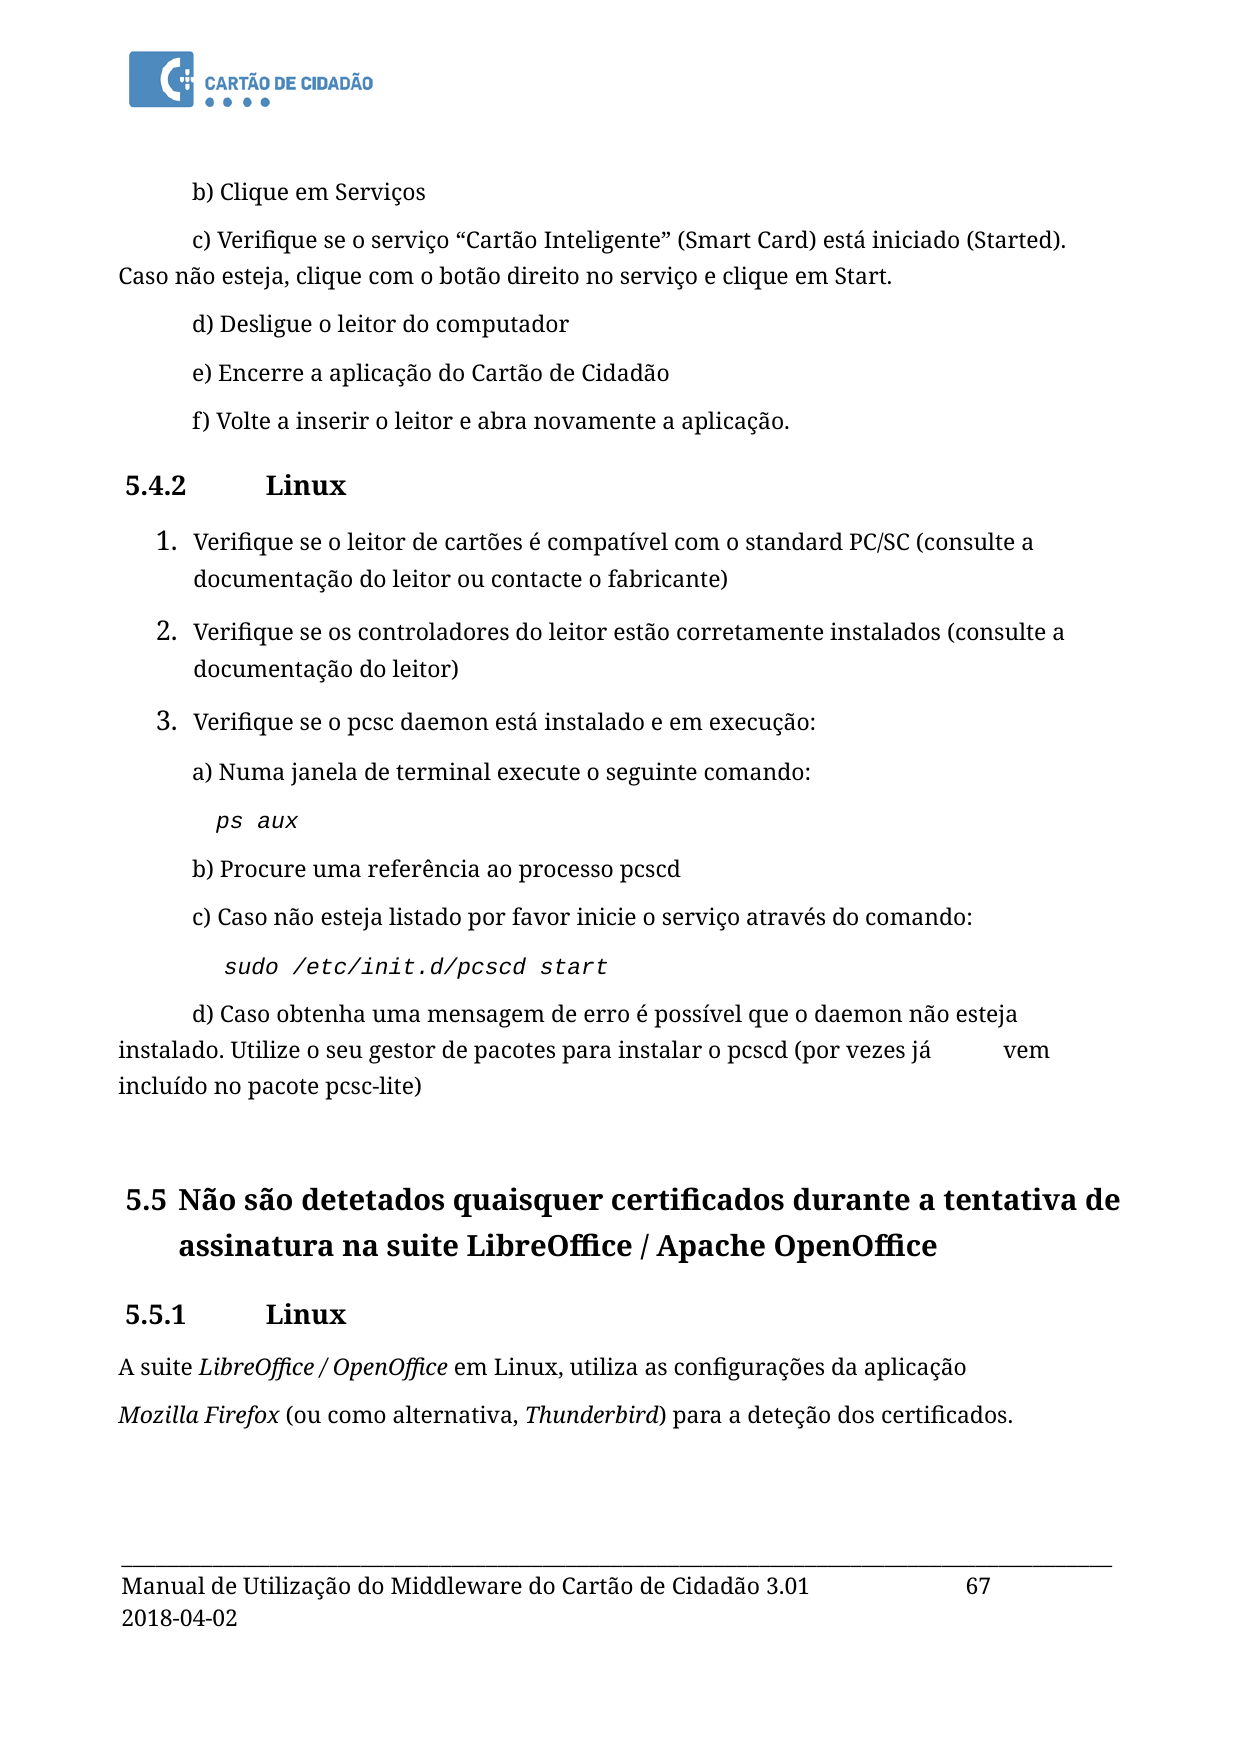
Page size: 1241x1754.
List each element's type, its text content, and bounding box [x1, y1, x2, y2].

text a) Numa janela de terminal execute o seguinte comando: [118, 756, 1122, 787]
text sudo /etc/init.d/pcscd start [118, 950, 1122, 981]
text b) Procure uma referência ao processo pcscd [118, 853, 1122, 884]
text f) Volte a inserir o leitor e abra novamente a aplicação. [118, 405, 1122, 436]
text d) Desligue o leitor do computador [118, 308, 1122, 339]
picture [127, 45, 420, 115]
subtitle Não são detetados quaisquer certificados durante a tentativa de assinatura na suite LibreOffice / Apache OpenOffice [118, 1179, 1122, 1265]
text ps aux [118, 804, 1122, 836]
subtitle Linux [118, 1296, 1122, 1333]
text c) Verifique se o serviço “Cartão Inteligente” (Smart Card) está iniciado (Started). Caso não esteja, clique com o botão direito no serviço e clique em Start. [118, 224, 1122, 291]
list Verifique se o leitor de cartões é compatível com o standard PC/SC (consulte a documentação do leitor ou contacte o fabricante) [156, 521, 1122, 594]
list Verifique se o pcsc daemon está instalado e em execução: [156, 701, 1122, 738]
text A suite LibreOffice / OpenOffice em Linux, utiliza as configurações da aplicação [118, 1351, 1122, 1382]
list Verifique se os controladores do leitor estão corretamente instalados (consulte a documentação do leitor) [156, 611, 1122, 684]
text c) Caso não esteja listado por favor inicie o serviço através do comando: [118, 901, 1122, 932]
text e) Encerre a aplicação do Cartão de Cidadão [118, 357, 1122, 388]
subtitle Linux [118, 466, 1122, 503]
text d) Caso obtenha uma mensagem de erro é possível que o daemon não esteja instalado. Utilize o seu gestor de pacotes para instalar o pcscd (por vezes já vem incluído no pacote pcsc-lite) [118, 998, 1122, 1101]
text b) Clique em Serviços [118, 175, 1122, 207]
text Mozilla Firefox (ou como alternativa, Thunderbird) para a deteção dos certificados. [118, 1399, 1122, 1430]
